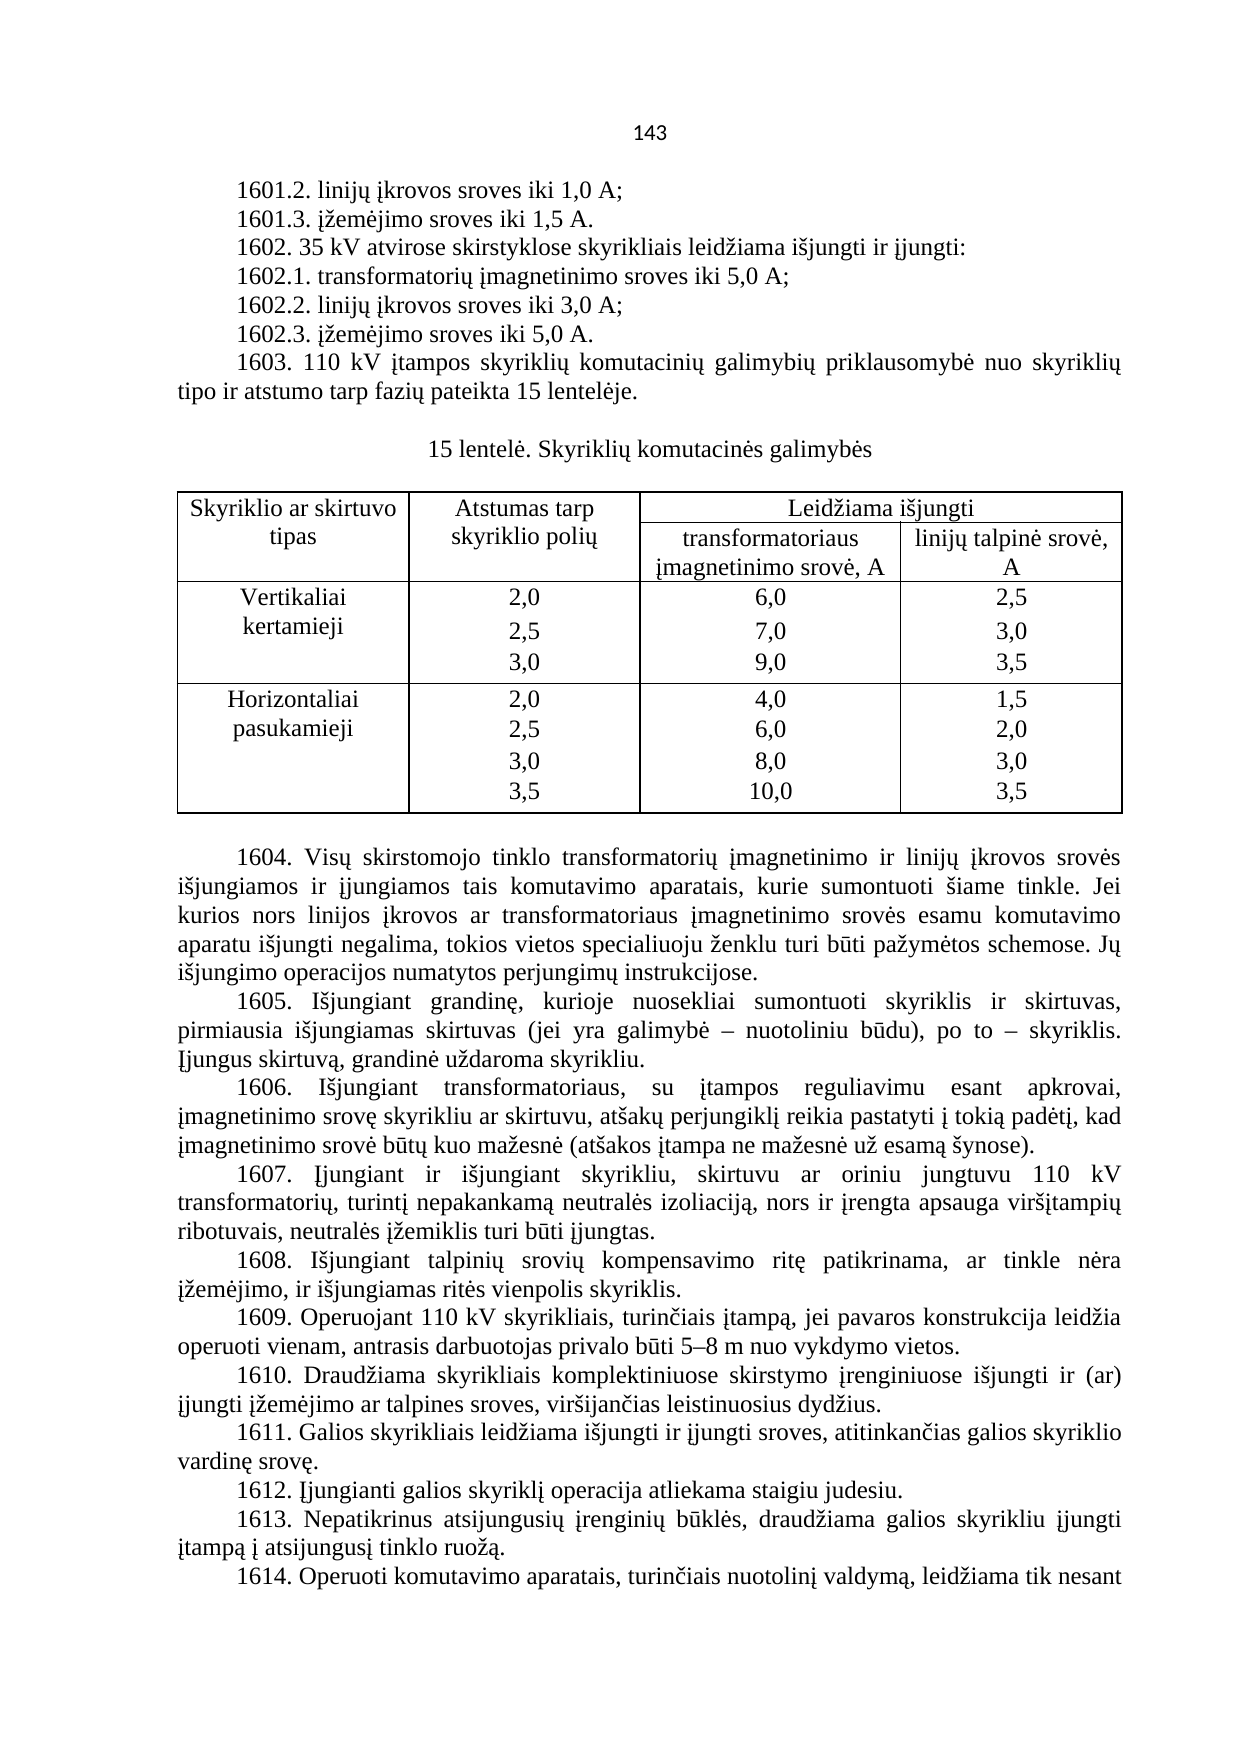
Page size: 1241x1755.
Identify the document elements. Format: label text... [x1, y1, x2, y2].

text 1610. Draudžiama skyrikliais komplektiniuose skirstymo įrenginiuose išjungti ir (ar) įjungti įžemėjimo ar talpines sroves, viršijančias leistinuosius dydžius. [177, 1360, 1122, 1417]
table_cell Vertikaliai kertamieji [178, 582, 408, 683]
table_cell 3,0 [410, 645, 639, 683]
table_cell 2,0 [410, 684, 639, 713]
table_cell transformatoriaus įmagnetinimo srovė, A [641, 523, 900, 581]
table_cell 2,5 [901, 582, 1121, 615]
table_cell 8,0 [641, 744, 900, 774]
text 1602.2. linijų įkrovos sroves iki 3,0 A; [177, 290, 1122, 319]
table_cell 7,0 [641, 615, 900, 645]
text 1608. Išjungiant talpinių srovių kompensavimo ritę patikrinama, ar tinkle nėra įžemėjimo, ir išjungiamas ritės vienpolis skyriklis. [177, 1245, 1122, 1302]
text 1603. 110 kV įtampos skyriklių komutacinių galimybių priklausomybė nuo skyriklių tipo ir atstumo tarp fazių pateikta 15 lentelėje. [177, 347, 1122, 405]
text 1604. Visų skirstomojo tinklo transformatorių įmagnetinimo ir linijų įkrovos srovės išjungiamos ir įjungiamos tais komutavimo aparatais, kurie sumontuoti šiame tinkle. Jei kurios nors linijos įkrovos ar transformatoriaus įmagnetinimo srovės esamu komutavimo aparatu išjungti negalima, tokios vietos specialiuoju ženklu turi būti pažymėtos schemose. Jų išjungimo operacijos numatytos perjungimų instrukcijose. [177, 842, 1122, 986]
table_header Skyriklio ar skirtuvo tipas [178, 493, 408, 581]
text 1611. Galios skyrikliais leidžiama išjungti ir įjungti sroves, atitinkančias galios skyriklio vardinę srovę. [177, 1417, 1122, 1475]
text 1601.2. linijų įkrovos sroves iki 1,0 A; [177, 175, 1122, 204]
table_cell 3,0 [410, 744, 639, 774]
text 1612. Įjungianti galios skyriklį operacija atliekama staigiu judesiu. [177, 1475, 1122, 1504]
table_cell 6,0 [641, 713, 900, 744]
table_cell linijų talpinė srovė, A [901, 523, 1121, 581]
table_cell 1,5 [901, 684, 1121, 713]
table_cell 10,0 [641, 775, 900, 812]
text 15 lentelė. Skyriklių komutacinės galimybės [177, 434, 1122, 462]
text 1602.3. įžemėjimo sroves iki 5,0 A. [177, 319, 1122, 347]
table_cell 3,0 [901, 615, 1121, 645]
table_cell 2,5 [410, 713, 639, 744]
table_cell 9,0 [641, 645, 900, 683]
text 1605. Išjungiant grandinę, kurioje nuosekliai sumontuoti skyriklis ir skirtuvas, pirmiausia išjungiamas skirtuvas (jei yra galimybė – nuotoliniu būdu), po to – skyriklis. Įjungus skirtuvą, grandinė uždaroma skyrikliu. [177, 986, 1122, 1072]
text 1601.3. įžemėjimo sroves iki 1,5 A. [177, 204, 1122, 232]
table_cell 2,0 [410, 582, 639, 615]
text 1602. 35 kV atvirose skirstyklose skyrikliais leidžiama išjungti ir įjungti: [177, 232, 1122, 261]
table_cell 3,5 [410, 775, 639, 812]
table_header Leidžiama išjungti [641, 493, 1121, 521]
table_cell 3,5 [901, 775, 1121, 812]
text 1614. Operuoti komutavimo aparatais, turinčiais nuotolinį valdymą, leidžiama tik nesant [177, 1561, 1122, 1590]
table_header Atstumas tarp skyriklio polių [410, 493, 639, 581]
table_cell 6,0 [641, 582, 900, 615]
text 1607. Įjungiant ir išjungiant skyrikliu, skirtuvu ar oriniu jungtuvu 110 kV transformatorių, turintį nepakankamą neutralės izoliaciją, nors ir įrengta apsauga viršįtampių ribotuvais, neutralės įžemiklis turi būti įjungtas. [177, 1159, 1122, 1245]
text 1606. Išjungiant transformatoriaus, su įtampos reguliavimu esant apkrovai, įmagnetinimo srovę skyrikliu ar skirtuvu, atšakų perjungiklį reikia pastatyti į tokią padėtį, kad įmagnetinimo srovė būtų kuo mažesnė (atšakos įtampa ne mažesnė už esamą šynose). [177, 1072, 1122, 1159]
text 1613. Nepatikrinus atsijungusių įrenginių būklės, draudžiama galios skyrikliu įjungti įtampą į atsijungusį tinklo ruožą. [177, 1504, 1122, 1561]
table_cell 3,0 [901, 744, 1121, 774]
table_cell 4,0 [641, 684, 900, 713]
text 1609. Operuojant 110 kV skyrikliais, turinčiais įtampą, jei pavaros konstrukcija leidžia operuoti vienam, antrasis darbuotojas privalo būti 5–8 m nuo vykdymo vietos. [177, 1302, 1122, 1360]
table_cell 2,0 [901, 713, 1121, 744]
table_cell 3,5 [901, 645, 1121, 683]
table_cell 2,5 [410, 615, 639, 645]
table_cell Horizontaliai pasukamieji [178, 684, 408, 812]
text 1602.1. transformatorių įmagnetinimo sroves iki 5,0 A; [177, 261, 1122, 290]
